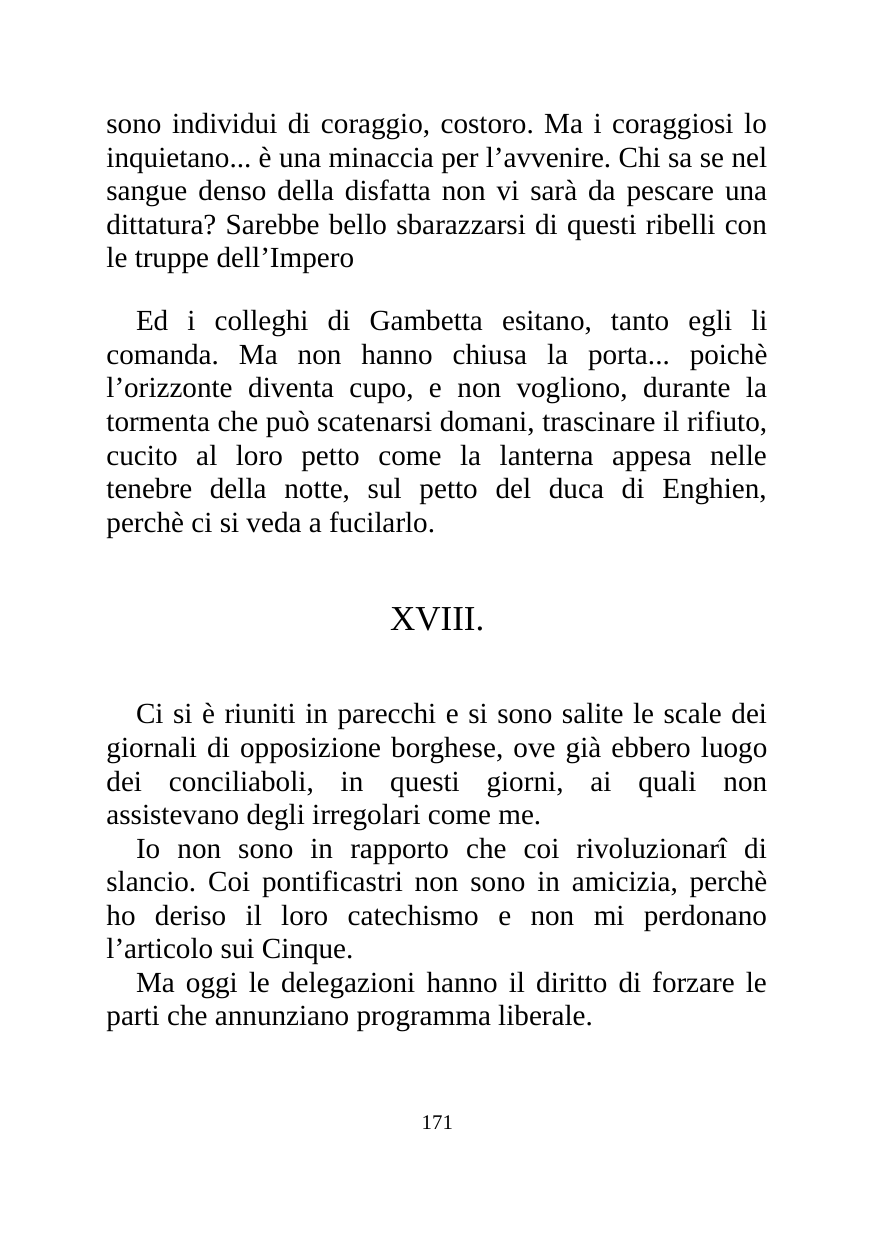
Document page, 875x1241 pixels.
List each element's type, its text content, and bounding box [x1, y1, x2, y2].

subtitle XVIII. [106, 597, 768, 637]
text sono individui di coraggio, costoro. Ma i coraggiosi lo inquietano... è una minaccia per l’avvenire. Chi sa se nel sangue denso della disfatta non vi sarà da pescare una dittatura? Sarebbe bello sbarazzarsi di questi ribelli con le truppe dell’Impero [106, 106, 768, 274]
text Ed i colleghi di Gambetta esitano, tanto egli li comanda. Ma non hanno chiusa la porta... poichè l’orizzonte diventa cupo, e non vogliono, durante la tormenta che può scatenarsi domani, trascinare il rifiuto, cucito al loro petto come la lanterna appesa nelle tenebre della notte, sul petto del duca di Enghien, perchè ci si veda a fucilarlo. [106, 303, 768, 538]
text Ma oggi le delegazioni hanno il diritto di forzare le parti che annunziano programma liberale. [106, 965, 768, 1032]
text Ci si è riuniti in parecchi e si sono salite le scale dei giornali di opposizione borghese, ove già ebbero luogo dei conciliaboli, in questi giorni, ai quali non assistevano degli irregolari come me. [106, 697, 768, 831]
text Io non sono in rapporto che coi rivoluzionarî di slancio. Coi pontificastri non sono in amicizia, perchè ho deriso il loro catechismo e non mi perdonano l’articolo sui Cinque. [106, 831, 768, 965]
